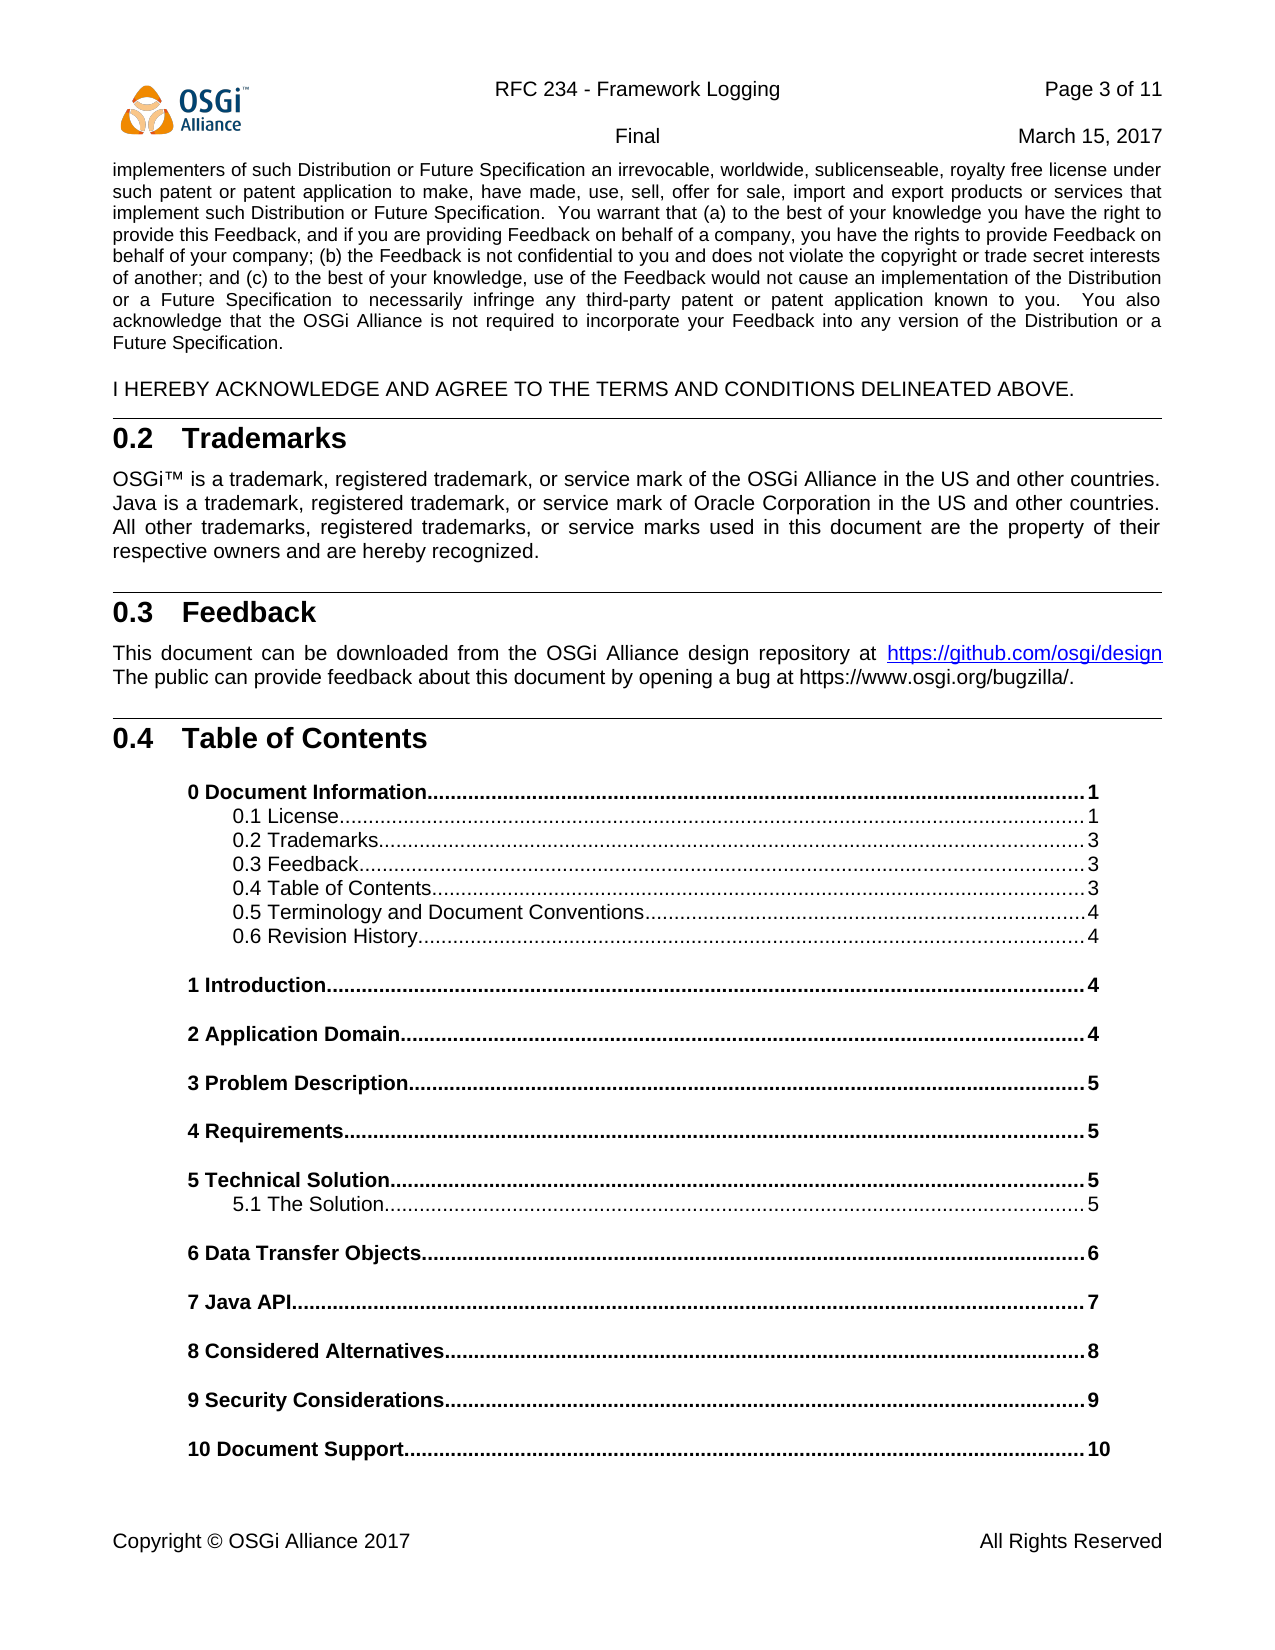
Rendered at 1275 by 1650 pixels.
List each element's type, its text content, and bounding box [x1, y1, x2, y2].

text 7 Java API 7 [187, 1290, 1162, 1314]
text 0.2 Trademarks 3 [232, 828, 1162, 852]
text 0.6 Revision History 4 [232, 923, 1162, 947]
text 5 Technical Solution 5 [187, 1168, 1162, 1192]
subtitle Table of Contents [112, 719, 1162, 755]
text 0.5 Terminology and Document Conventions 4 [232, 899, 1162, 923]
text 5.1 The Solution 5 [232, 1192, 1162, 1216]
text 0.3 Feedback 3 [232, 852, 1162, 876]
text 10 Document Support 10 [187, 1437, 1162, 1461]
subtitle Feedback [112, 593, 1162, 628]
text 1 Introduction 4 [187, 972, 1162, 996]
text 0.4 Table of Contents 3 [232, 876, 1162, 899]
picture [113, 78, 257, 142]
text 0.1 License 1 [232, 804, 1162, 828]
text 6 Data Transfer Objects 6 [187, 1241, 1162, 1265]
text OSGi™ is a trademark, registered trademark, or service mark of the OSGi Alliance in the US and other countries. Java is a trademark, registered trademark, or service mark of Oracle Corporation in the US and other countries. All other trademarks, registered trademarks, or service marks used in this document are the property of their respective owners and are hereby recognized. [112, 467, 1162, 563]
text 8 Considered Alternatives 8 [187, 1339, 1162, 1363]
text 9 Security Considerations 9 [187, 1388, 1162, 1412]
text implementers of such Distribution or Future Specification an irrevocable, worldwide, sublicenseable, royalty free license under such patent or patent application to make, have made, use, sell, offer for sale, import and export products or services that implement such Distribution or Future Specification. You warrant that (a) to the best of your knowledge you have the right to provide this Feedback, and if you are providing Feedback on behalf of a company, you have the rights to provide Feedback on behalf of your company; (b) the Feedback is not confidential to you and does not violate the copyright or trade secret interests of another; and (c) to the best of your knowledge, use of the Feedback would not cause an implementation of the Distribution or a Future Specification to necessarily infringe any third-party patent or patent application known to you. You also acknowledge that the OSGi Alliance is not required to incorporate your Feedback into any version of the Distribution or a Future Specification. [112, 159, 1162, 353]
subtitle Trademarks [112, 419, 1162, 454]
text This document can be downloaded from the OSGi Alliance design repository at https://github.com/osgi/design The public can provide feedback about this document by opening a bug at https://www.osgi.org/bugzilla/. [112, 641, 1162, 689]
text 3 Problem Description 5 [187, 1070, 1162, 1094]
text I HEREBY ACKNOWLEDGE AND AGREE TO THE TERMS AND CONDITIONS DELINEATED ABOVE. [112, 377, 1162, 401]
text 0 Document Information 1 [187, 780, 1162, 804]
text 4 Requirements 5 [187, 1119, 1162, 1143]
text 2 Application Domain 4 [187, 1021, 1162, 1045]
